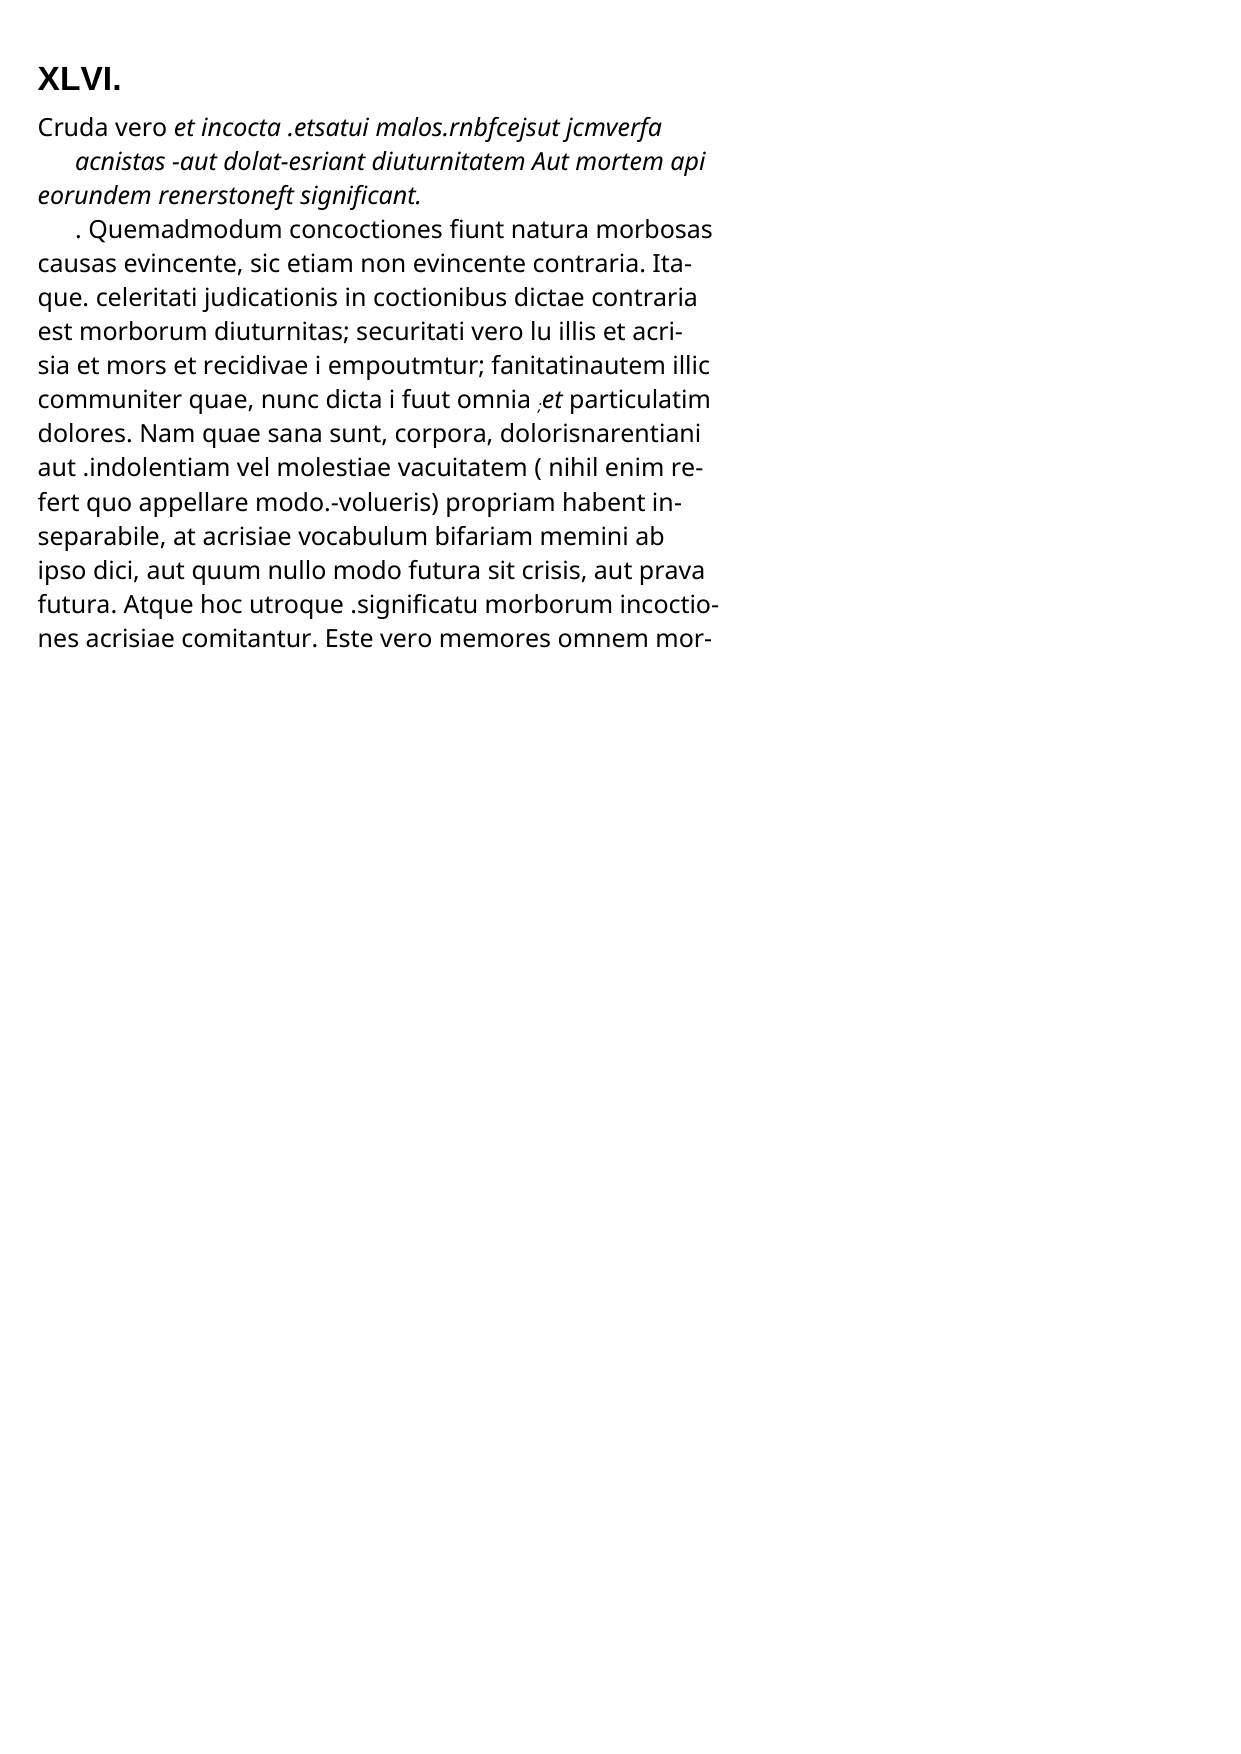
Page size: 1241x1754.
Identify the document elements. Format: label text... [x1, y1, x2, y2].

text Cruda vero et incocta .etsatui malos.rnbfcejsut jcmverfa [37, 109, 1203, 143]
text . Quemadmodum concoctiones fiunt natura morbosas causas evincente, sic etiam non evincente contraria. Ita- que. celeritati judicationis in coctionibus dictae contraria est morborum diuturnitas; securitati vero lu illis et acri- sia et mors et recidivae i empoutmtur; fanitatinautem illic communiter quae, nunc dicta i fuut omnia ;et particulatim dolores. Nam quae sana sunt, corpora, dolorisnarentiani aut .indolentiam vel molestiae vacuitatem ( nihil enim re- fert quo appellare modo.-volueris) propriam habent in- separabile, at acrisiae vocabulum bifariam memini ab ipso dici, aut quum nullo modo futura sit crisis, aut prava futura. Atque hoc utroque .significatu morborum incoctio- nes acrisiae comitantur. Este vero memores omnem mor- [37, 212, 1203, 654]
text acnistas -aut dolat-esriant diuturnitatem Aut mortem api eorundem renerstoneft significant. [37, 143, 1203, 212]
subtitle XLVI. [37, 58, 1203, 97]
